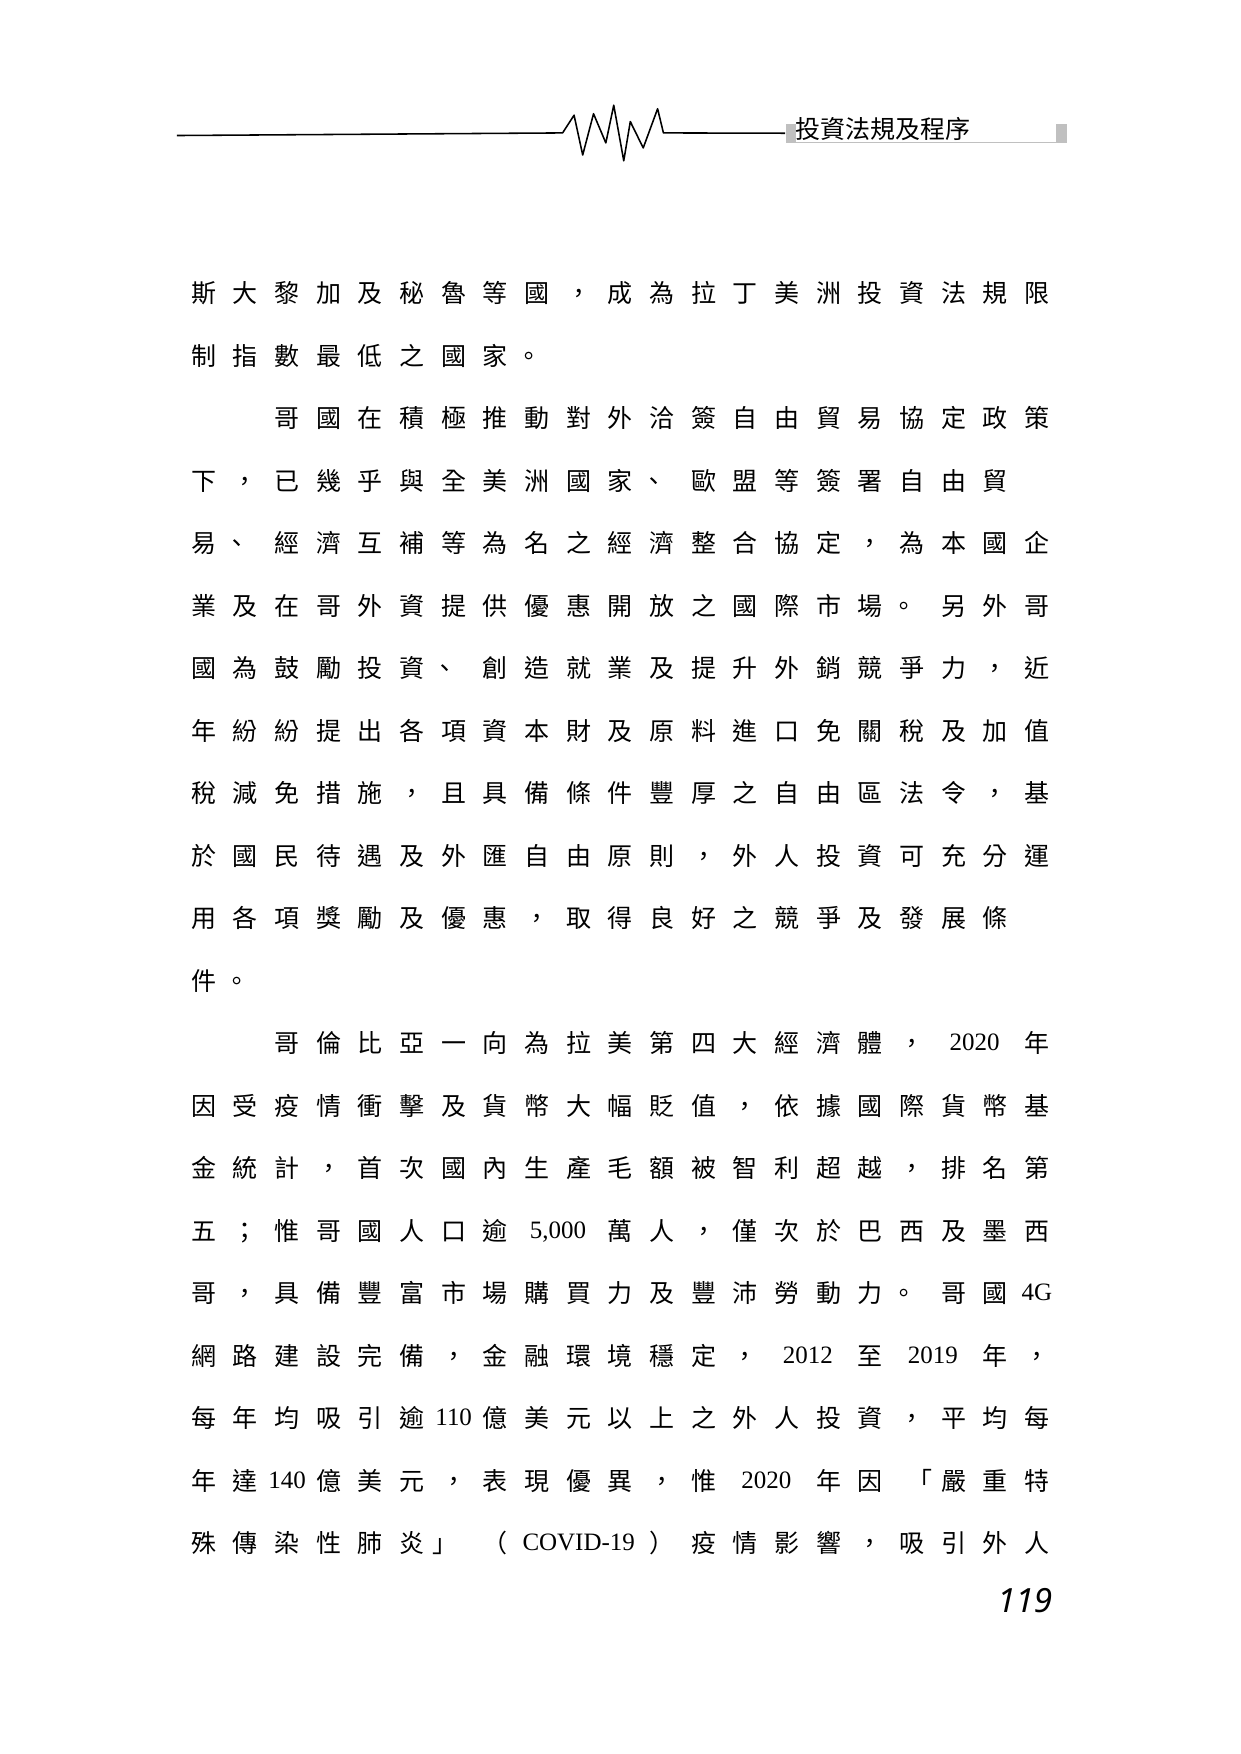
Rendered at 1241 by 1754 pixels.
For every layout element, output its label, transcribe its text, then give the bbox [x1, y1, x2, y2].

text 哥倫比亞一向為拉美第四大經濟體，2020年因受疫情衝擊及貨幣大幅貶值，依據國際貨幣基金統計，首次國內生產毛額被智利超越，排名第五；惟哥國人口逾5,000萬人，僅次於巴西及墨西哥，具備豐富市場購買力及豐沛勞動力。哥國4G網路建設完備，金融環境穩定，2012至2019年，每年均吸引逾110億美元以上之外人投資，平均每年達140億美元，表現優異，惟2020年因「嚴重特殊傳染性肺炎」（COVID-19）疫情影響，吸引外人 [183, 1000, 1058, 1563]
text 哥國在積極推動對外洽簽自由貿易協定政策下，已幾乎與全美洲國家、歐盟等簽署自由貿易、經濟互補等為名之經濟整合協定，為本國企業及在哥外資提供優惠開放之國際市場。另外哥國為鼓勵投資、創造就業及提升外銷競爭力，近年紛紛提出各項資本財及原料進口免關稅及加值稅減免措施，且具備條件豐厚之自由區法令，基於國民待遇及外匯自由原則，外人投資可充分運用各項獎勵及優惠，取得良好之競爭及發展條件。 [183, 375, 1058, 1000]
text 斯大黎加及秘魯等國，成為拉丁美洲投資法規限制指數最低之國家。 [183, 250, 1058, 375]
